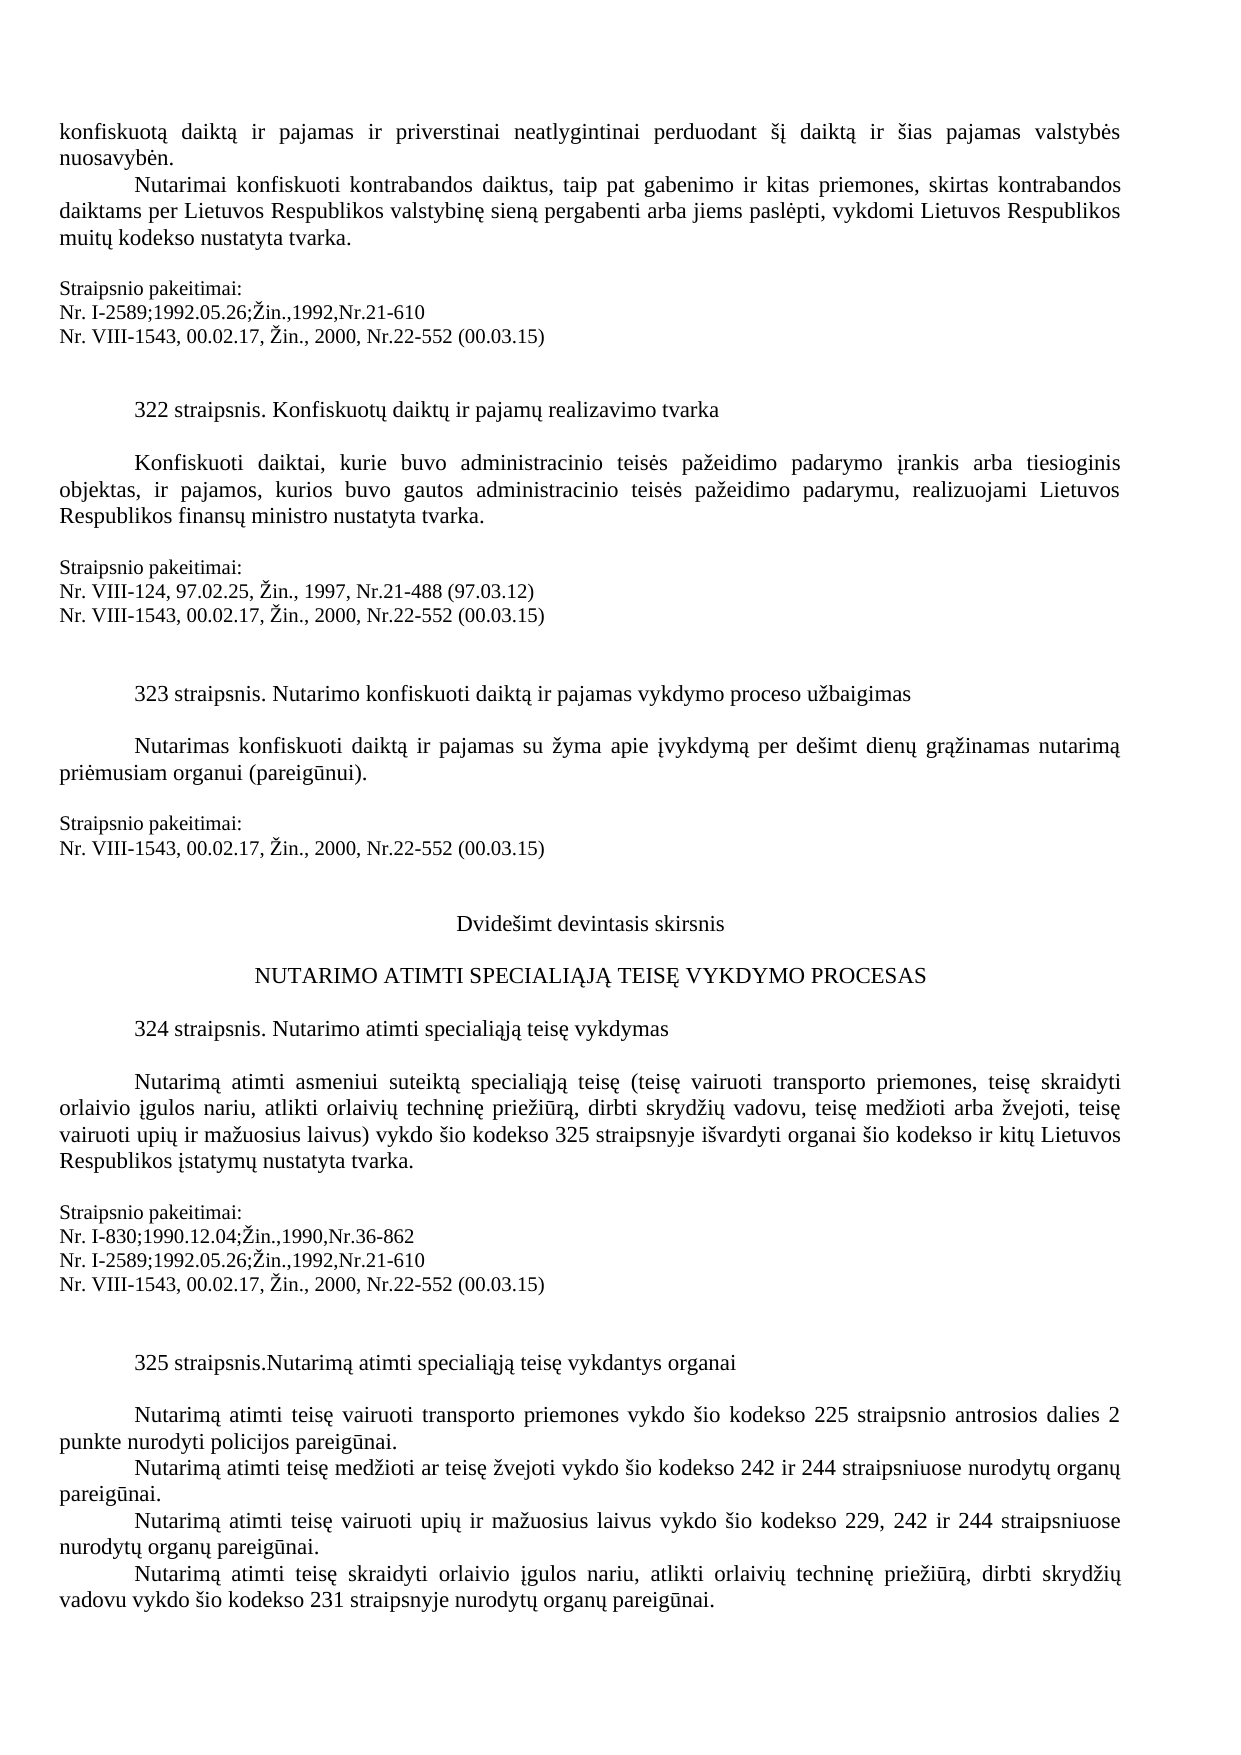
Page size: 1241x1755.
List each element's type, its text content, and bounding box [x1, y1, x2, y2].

text Nutarimą atimti asmeniui suteiktą specialiąją teisę (teisę vairuoti transporto priemones, teisę skraidyti orlaivio įgulos nariu, atlikti orlaivių techninę priežiūrą, dirbti skrydžių vadovu, teisę medžioti arba žvejoti, teisę vairuoti upių ir mažuosius laivus) vykdo šio kodekso 325 straipsnyje išvardyti organai šio kodekso ir kitų Lietuvos Respublikos įstatymų nustatyta tvarka. [59, 1068, 1122, 1173]
text Nutarimai konfiskuoti kontrabandos daiktus, taip pat gabenimo ir kitas priemones, skirtas kontrabandos daiktams per Lietuvos Respublikos valstybinę sieną pergabenti arba jiems paslėpti, vykdomi Lietuvos Respublikos muitų kodekso nustatyta tvarka. [59, 171, 1122, 250]
text Straipsnio pakeitimai: [59, 1200, 1122, 1224]
text Nutarimą atimti teisę vairuoti transporto priemones vykdo šio kodekso 225 straipsnio antrosios dalies 2 punkte nurodyti policijos pareigūnai. [59, 1401, 1122, 1454]
text Nr. I-830;1990.12.04;Žin.,1990,Nr.36-862 [59, 1224, 1122, 1248]
text Straipsnio pakeitimai: [59, 555, 1122, 579]
text Nr. VIII-1543, 00.02.17, Žin., 2000, Nr.22-552 (00.03.15) [59, 835, 1122, 859]
text Straipsnio pakeitimai: [59, 811, 1122, 835]
text 323 straipsnis. Nutarimo konfiskuoti daiktą ir pajamas vykdymo proceso užbaigimas [134, 679, 1122, 706]
text Dvidešimt devintasis skirsnis [59, 910, 1122, 936]
text Nr. I-2589;1992.05.26;Žin.,1992,Nr.21-610 [59, 1248, 1122, 1272]
text Nr. VIII-124, 97.02.25, Žin., 1997, Nr.21-488 (97.03.12) [59, 579, 1122, 603]
text Nutarimas konfiskuoti daiktą ir pajamas su žyma apie įvykdymą per dešimt dienų grąžinamas nutarimą priėmusiam organui (pareigūnui). [59, 732, 1122, 785]
text Nutarimą atimti teisę skraidyti orlaivio įgulos nariu, atlikti orlaivių techninę priežiūrą, dirbti skrydžių vadovu vykdo šio kodekso 231 straipsnyje nurodytų organų pareigūnai. [59, 1559, 1122, 1612]
text Nr. VIII-1543, 00.02.17, Žin., 2000, Nr.22-552 (00.03.15) [59, 324, 1122, 348]
text Nutarimą atimti teisę medžioti ar teisę žvejoti vykdo šio kodekso 242 ir 244 straipsniuose nurodytų organų pareigūnai. [59, 1454, 1122, 1507]
text Nr. VIII-1543, 00.02.17, Žin., 2000, Nr.22-552 (00.03.15) [59, 603, 1122, 627]
text NUTARIMO ATIMTI SPECIALIĄJĄ TEISĘ VYKDYMO PROCESAS [59, 963, 1122, 989]
text 325 straipsnis.Nutarimą atimti specialiąją teisę vykdantys organai [59, 1349, 1122, 1375]
text Nr. I-2589;1992.05.26;Žin.,1992,Nr.21-610 [59, 300, 1122, 324]
text 322 straipsnis. Konfiskuotų daiktų ir pajamų realizavimo tvarka [59, 397, 1122, 423]
text Straipsnio pakeitimai: [59, 276, 1122, 300]
text 324 straipsnis. Nutarimo atimti specialiąją teisę vykdymas [59, 1015, 1122, 1042]
text Konfiskuoti daiktai, kurie buvo administracinio teisės pažeidimo padarymo įrankis arba tiesioginis objektas, ir pajamos, kurios buvo gautos administracinio teisės pažeidimo padarymu, realizuojami Lietuvos Respublikos finansų ministro nustatyta tvarka. [59, 449, 1122, 528]
text Nutarimą atimti teisę vairuoti upių ir mažuosius laivus vykdo šio kodekso 229, 242 ir 244 straipsniuose nurodytų organų pareigūnai. [59, 1507, 1122, 1559]
text Nr. VIII-1543, 00.02.17, Žin., 2000, Nr.22-552 (00.03.15) [59, 1272, 1122, 1296]
text konfiskuotą daiktą ir pajamas ir priverstinai neatlygintinai perduodant šį daiktą ir šias pajamas valstybės nuosavybėn. [59, 118, 1122, 171]
